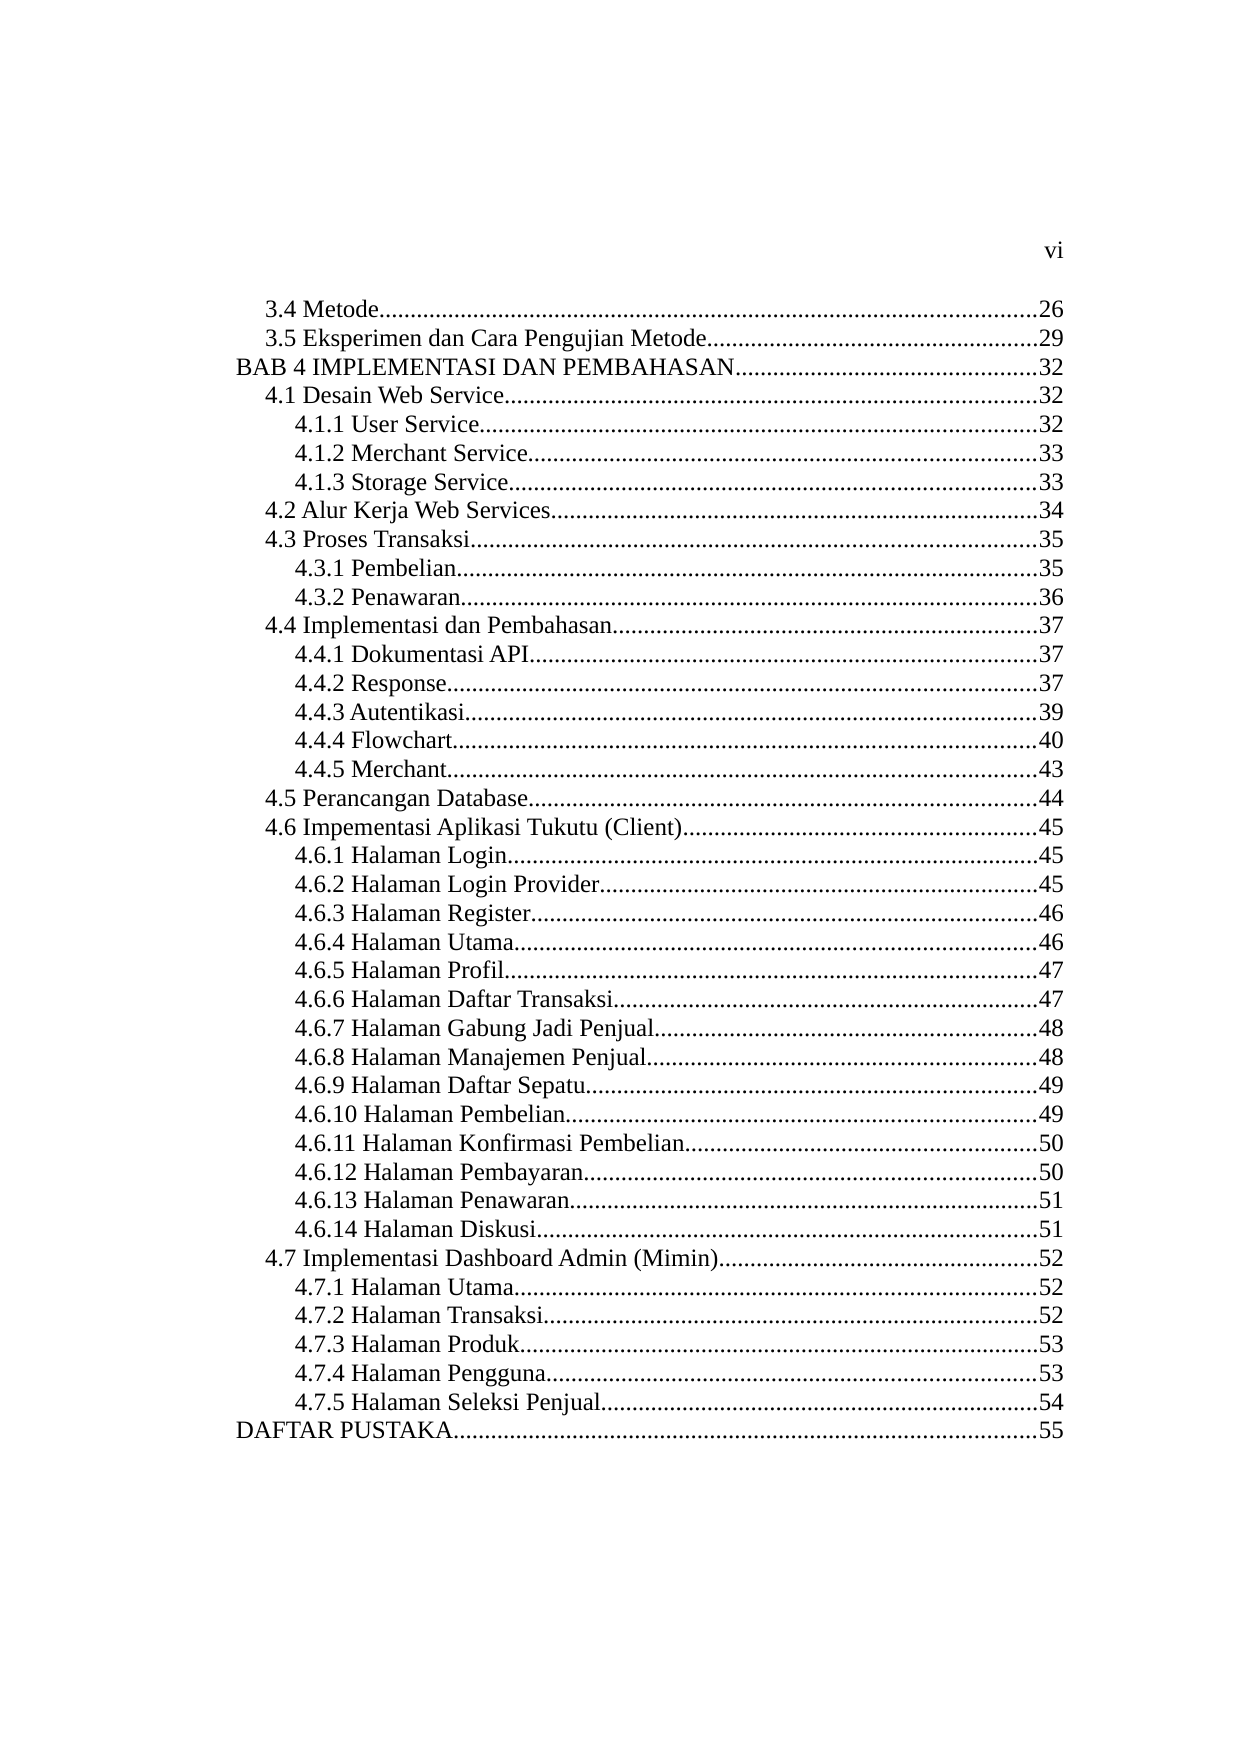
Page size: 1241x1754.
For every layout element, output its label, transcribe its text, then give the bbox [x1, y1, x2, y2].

text 4.4 Implementasi dan Pembahasan 37 [265, 611, 1063, 639]
text 4.6.5 Halaman Profil 47 [294, 956, 1063, 984]
text 4.4.3 Autentikasi 39 [294, 697, 1063, 726]
text 4.3.2 Penawaran 36 [294, 582, 1063, 611]
text 4.6.4 Halaman Utama 46 [294, 927, 1063, 956]
text 4.6.3 Halaman Register 46 [294, 898, 1063, 927]
text 4.6.9 Halaman Daftar Sepatu 49 [294, 1071, 1063, 1099]
text 4.7.1 Halaman Utama 52 [294, 1272, 1063, 1301]
text 4.6.1 Halaman Login 45 [294, 841, 1063, 869]
text 4.1.3 Storage Service 33 [294, 467, 1063, 496]
text 4.4.1 Dokumentasi API 37 [294, 639, 1063, 668]
text 4.6.14 Halaman Diskusi 51 [294, 1214, 1063, 1243]
text 4.7.3 Halaman Produk 53 [294, 1329, 1063, 1358]
text 4.7.4 Halaman Pengguna 53 [294, 1358, 1063, 1387]
text 4.7.2 Halaman Transaksi 52 [294, 1301, 1063, 1329]
text 4.6.8 Halaman Manajemen Penjual 48 [294, 1042, 1063, 1071]
text 4.7 Implementasi Dashboard Admin (Mimin) 52 [265, 1243, 1063, 1272]
text BAB 4 IMPLEMENTASI DAN PEMBAHASAN 32 [236, 352, 1063, 381]
text 4.6.2 Halaman Login Provider 45 [294, 869, 1063, 898]
text 3.4 Metode 26 [265, 294, 1063, 323]
text DAFTAR PUSTAKA 55 [236, 1416, 1063, 1444]
text 4.6.7 Halaman Gabung Jadi Penjual 48 [294, 1013, 1063, 1042]
text 4.3 Proses Transaksi 35 [265, 524, 1063, 553]
text 4.4.2 Response 37 [294, 668, 1063, 697]
text 4.6.6 Halaman Daftar Transaksi 47 [294, 984, 1063, 1013]
text 4.6.10 Halaman Pembelian 49 [294, 1099, 1063, 1128]
text 4.3.1 Pembelian 35 [294, 553, 1063, 582]
text 4.1.1 User Service 32 [294, 409, 1063, 438]
text 4.1 Desain Web Service 32 [265, 381, 1063, 409]
text 4.2 Alur Kerja Web Services 34 [265, 496, 1063, 524]
text 4.6.12 Halaman Pembayaran 50 [294, 1157, 1063, 1186]
text 4.4.4 Flowchart 40 [294, 726, 1063, 754]
text 4.5 Perancangan Database 44 [265, 783, 1063, 812]
text 4.4.5 Merchant 43 [294, 754, 1063, 783]
text 4.6.11 Halaman Konfirmasi Pembelian 50 [294, 1128, 1063, 1157]
text 4.6 Impementasi Aplikasi Tukutu (Client) 45 [265, 812, 1063, 841]
text 4.7.5 Halaman Seleksi Penjual 54 [294, 1387, 1063, 1416]
text 4.1.2 Merchant Service 33 [294, 438, 1063, 467]
text 3.5 Eksperimen dan Cara Pengujian Metode 29 [265, 323, 1063, 352]
text 4.6.13 Halaman Penawaran 51 [294, 1186, 1063, 1214]
